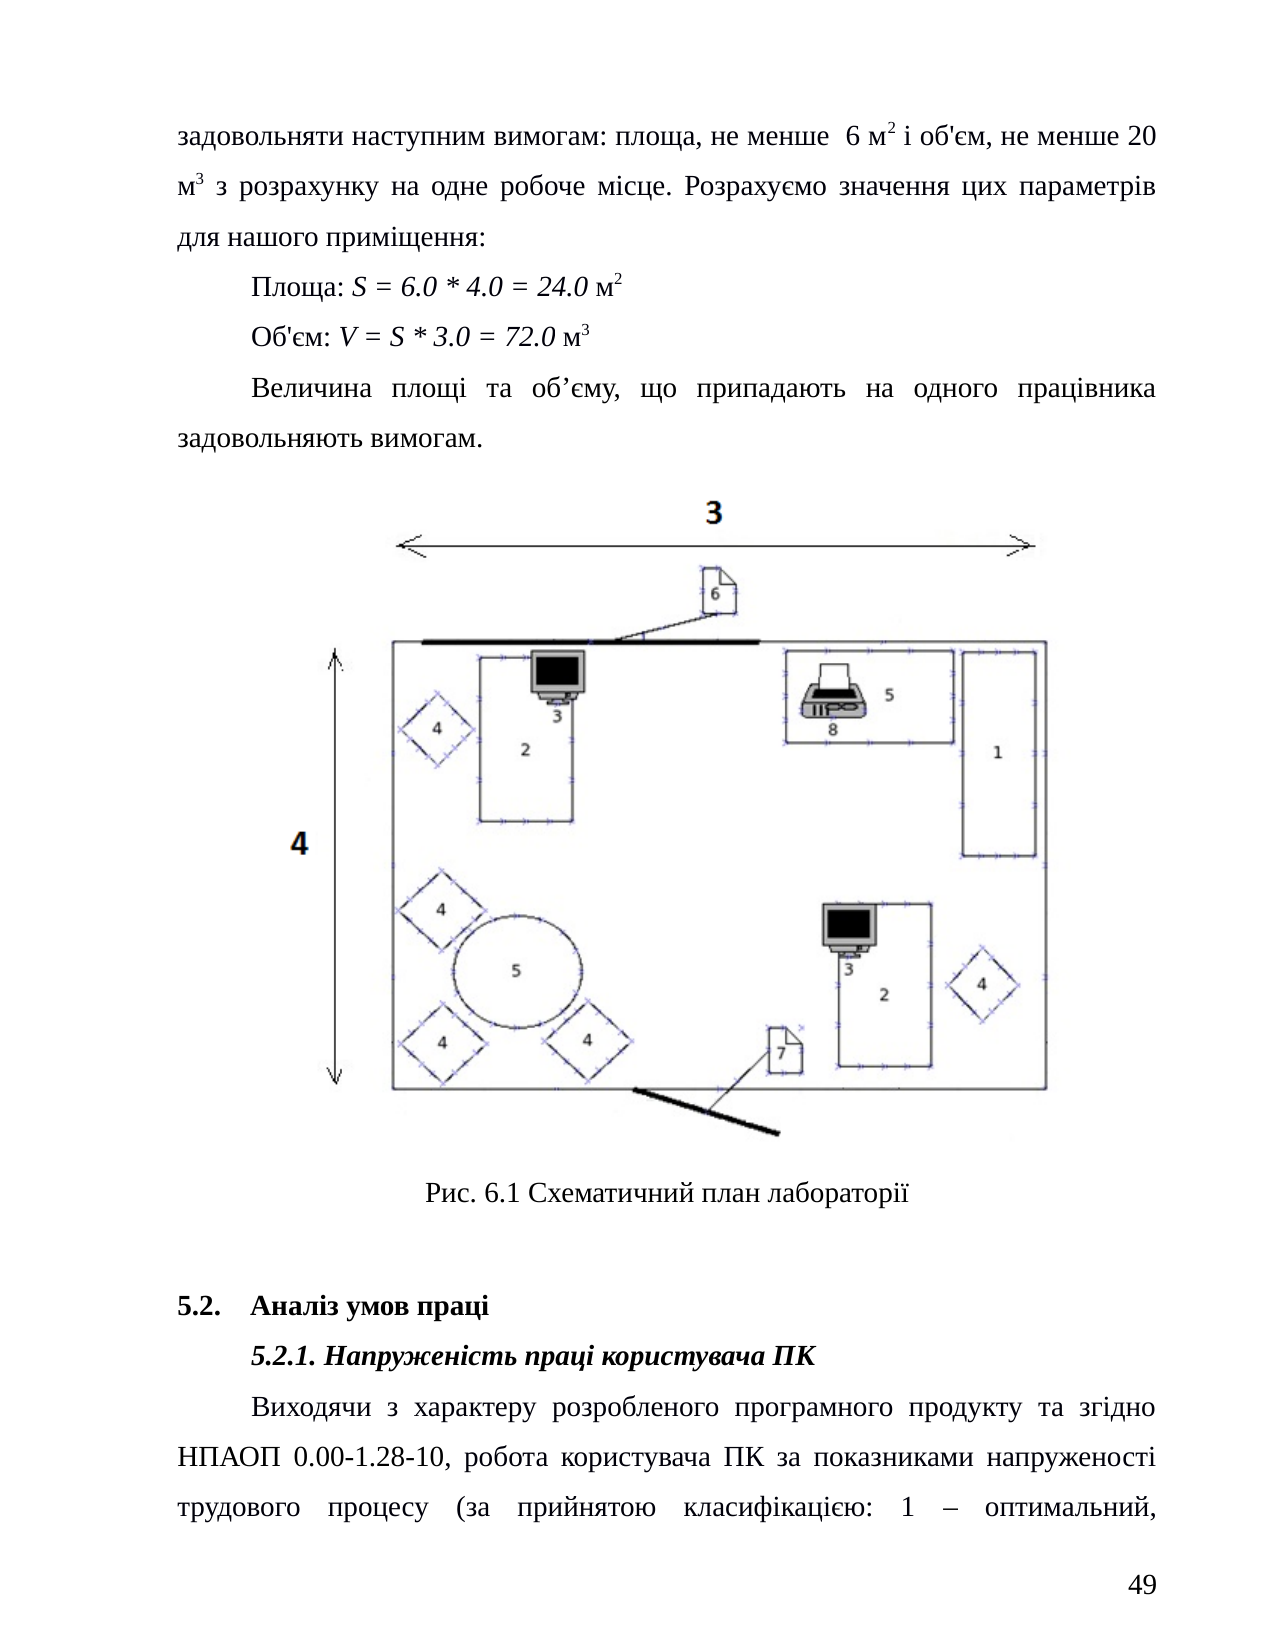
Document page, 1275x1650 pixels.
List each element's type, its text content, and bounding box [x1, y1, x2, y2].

text Величина площі та об’єму, що припадають на одного працівника задовольняють вимогам. [177, 370, 1157, 453]
picture [256, 490, 1078, 1152]
subtitle 5.2. Аналіз умов праці [177, 1288, 1157, 1322]
text Виходячи з характеру розробленого програмного продукту та згідно НПАОП 0.00-1.28-10, робота користувача ПК за показниками напруженості трудового процесу (за прийнятою класифікацією: 1 – оптимальний, [177, 1389, 1157, 1523]
text Об'єм: V = S * 3.0 = 72.0 м3 [177, 319, 1157, 353]
text Площа: S = 6.0 * 4.0 = 24.0 м2 [177, 269, 1157, 303]
text задовольняти наступним вимогам: площа, не менше 6 м2 і об'єм, не менше 20 м3 з розрахунку на одне робоче місце. Розрахуємо значення цих параметрів для нашого приміщення: [177, 118, 1157, 252]
text Рис. 6.1 Схематичний план лабораторії [177, 1176, 1157, 1209]
text 5.2.1. Напруженість праці користувача ПК [177, 1338, 1157, 1372]
